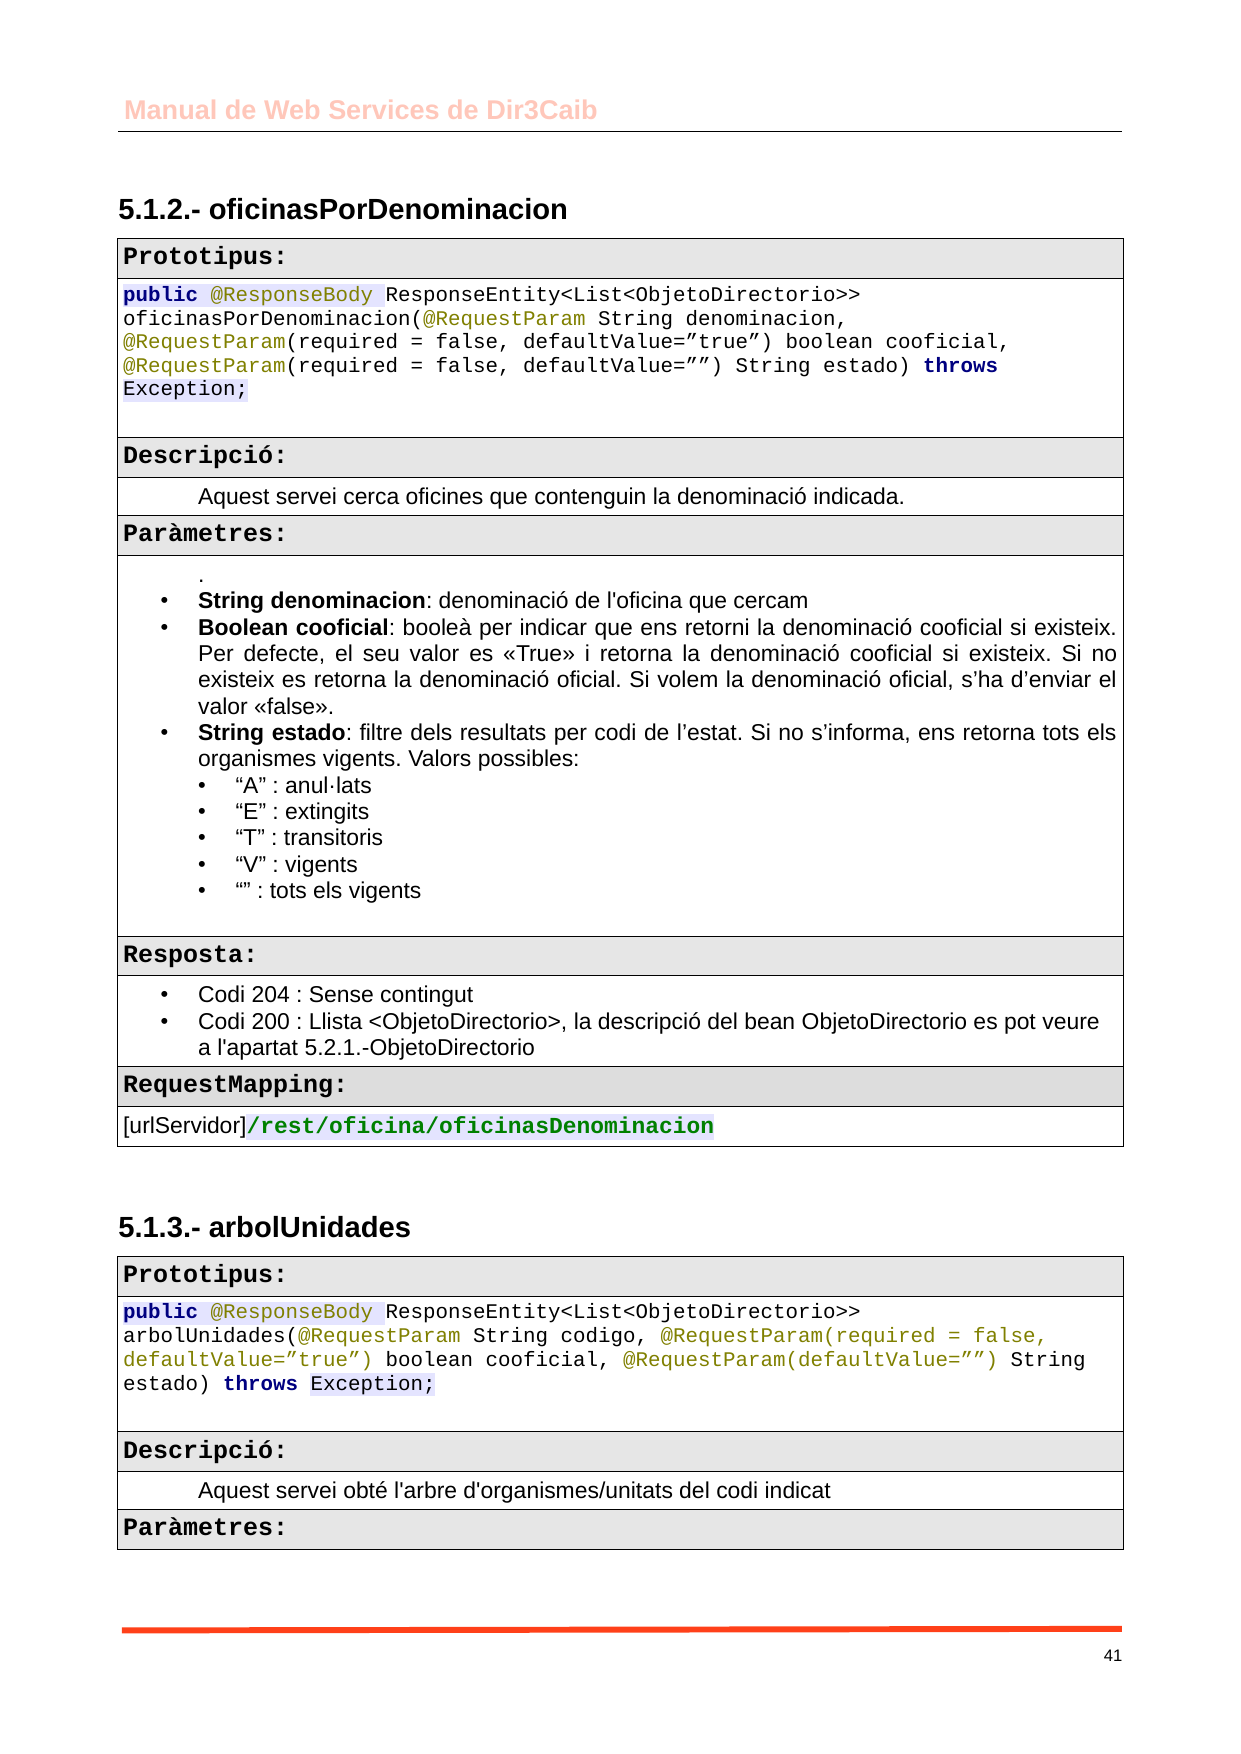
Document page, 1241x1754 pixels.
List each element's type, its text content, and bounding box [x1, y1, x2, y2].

table_cell Paràmetres: [118, 1510, 1123, 1549]
subtitle arbolUnidades [118, 1210, 1122, 1243]
table_cell [urlServidor]/rest/oficina/oficinasDenominacion [118, 1107, 1123, 1146]
table_cell Paràmetres: [118, 516, 1123, 555]
table_cell Descripció: [118, 1432, 1123, 1471]
table_cell Codi 204 : Sense contingut Codi 200 : Llista <ObjetoDirectorio>, la descripció del bean ObjetoDirectorio es pot veure a l'apartat 5.2.1.-ObjetoDirectorio [118, 976, 1123, 1066]
subtitle oficinasPorDenominacion [118, 192, 1122, 226]
table_cell Descripció: [118, 438, 1123, 477]
table_header Prototipus: [118, 239, 1123, 278]
table_header Prototipus: [118, 1257, 1123, 1296]
table_cell public @ResponseBody ResponseEntity<List<ObjetoDirectorio>> arbolUnidades(@RequestParam String codigo, @RequestParam(required = false, defaultValue=”true”) boolean cooficial, @RequestParam(defaultValue=””) String estado) throws Exception; [118, 1297, 1123, 1431]
table_cell Resposta: [118, 937, 1123, 975]
table_cell Aquest servei obté l'arbre d'organismes/unitats del codi indicat [118, 1472, 1123, 1509]
table_cell RequestMapping: [118, 1067, 1123, 1106]
table_cell . String denominacion: denominació de l'oficina que cercam Boolean cooficial: booleà per indicar que ens retorni la denominació cooficial si existeix. Per defecte, el seu valor es «True» i retorna la denominació cooficial si existeix. Si no existeix es retorna la denominació oficial. Si volem la denominació oficial, s’ha d’enviar el valor «false». String estado: filtre dels resultats per codi de l’estat. Si no s’informa, ens retorna tots els organismes vigents. Valors possibles: “A” : anul·lats “E” : extingits “T” : transitoris “V” : vigents “” : tots els vigents [118, 556, 1123, 936]
table_cell Aquest servei cerca oficines que contenguin la denominació indicada. [118, 478, 1123, 515]
table_cell public @ResponseBody ResponseEntity<List<ObjetoDirectorio>> oficinasPorDenominacion(@RequestParam String denominacion, @RequestParam(required = false, defaultValue=”true”) boolean cooficial, @RequestParam(required = false, defaultValue=””) String estado) throws Exception; [118, 279, 1123, 437]
